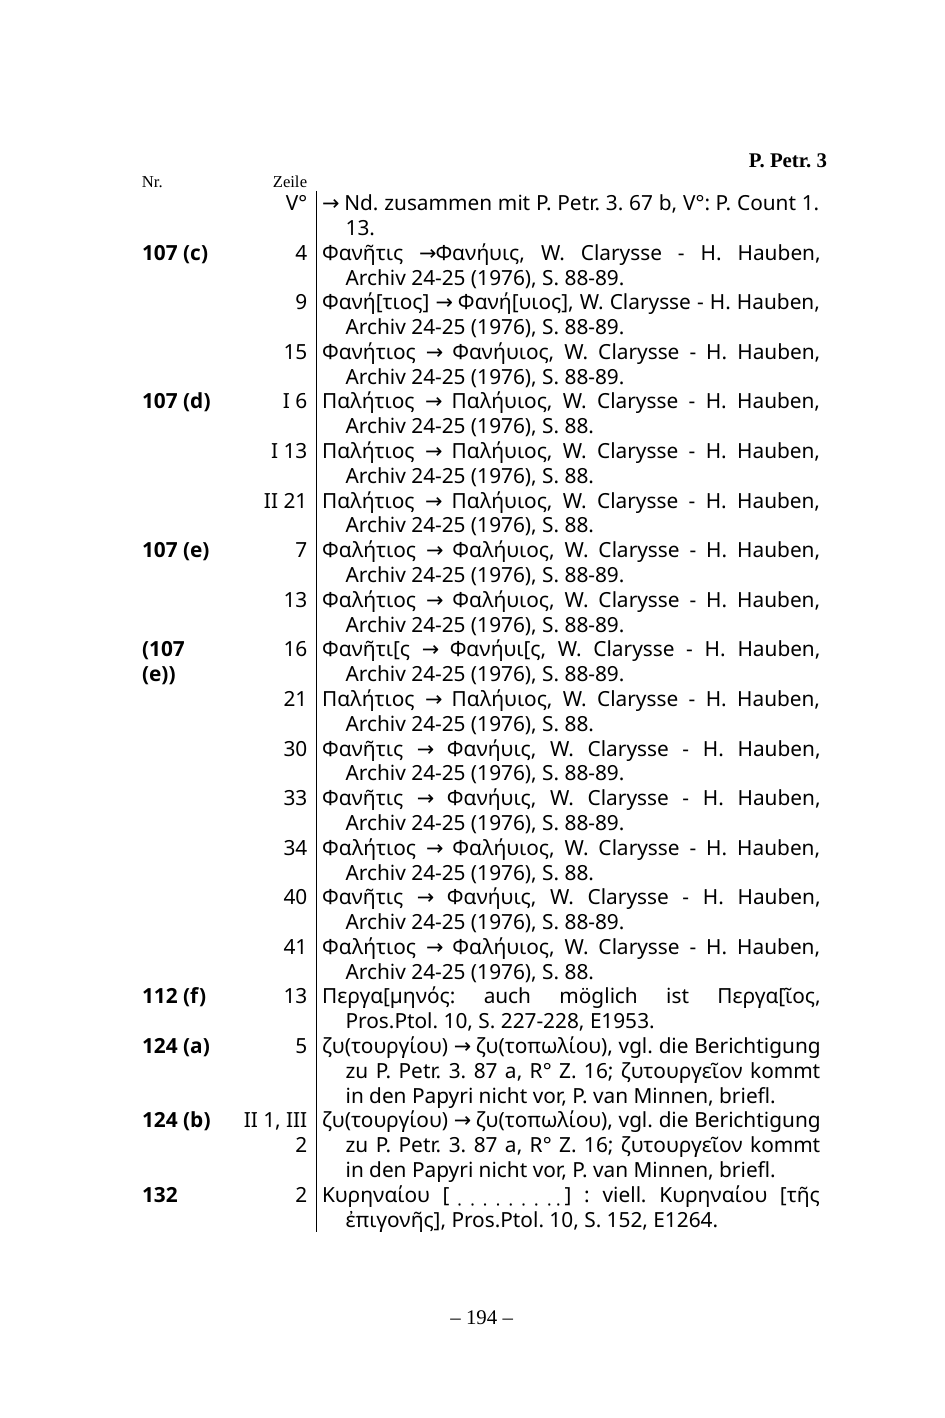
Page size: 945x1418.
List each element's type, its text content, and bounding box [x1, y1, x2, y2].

table_cell [136, 786, 224, 835]
table_cell 2 [224, 1183, 316, 1232]
table_cell [136, 885, 224, 934]
table_cell Φανή[τιος] → Φανή[υιος], W. Clarysse - H. Hauben, Archiv 24-25 (1976), S. 88-89. [317, 290, 827, 339]
table_cell 7 [224, 538, 316, 587]
table_cell (107 (e)) [136, 637, 224, 687]
table_cell Περγα[μηνός: auch möglich ist Περγα[ῖος, Pros.Ptol. 10, S. 227-228, E1953. [317, 984, 827, 1034]
table_cell I 6 [224, 389, 316, 439]
table_cell II 1, III 2 [224, 1108, 316, 1182]
table_cell 112 (f) [136, 984, 224, 1034]
table_cell Παλήτιος → Παλήυιος, W. Clarysse - H. Hauben, Archiv 24-25 (1976), S. 88. [317, 488, 827, 538]
table_cell 5 [224, 1034, 316, 1108]
table_cell [136, 290, 224, 339]
table_cell [136, 736, 224, 786]
table_cell Φανῆτις → Φανήυις, W. Clarysse - H. Hauben, Archiv 24-25 (1976), S. 88-89. [317, 736, 827, 786]
table_cell [136, 588, 224, 637]
table_cell Φανήτιος → Φανήυιος, W. Clarysse - H. Hauben, Archiv 24-25 (1976), S. 88-89. [317, 340, 827, 389]
table_cell Φαλήτιος → Φαλήυιος, W. Clarysse - H. Hauben, Archiv 24-25 (1976), S. 88-89. [317, 538, 827, 587]
table_cell Φαλήτιος → Φαλήυιος, W. Clarysse - H. Hauben, Archiv 24-25 (1976), S. 88. [317, 935, 827, 984]
table_cell 21 [224, 687, 316, 736]
table_cell 124 (b) [136, 1108, 224, 1182]
table_cell 124 (a) [136, 1034, 224, 1108]
table_cell [136, 835, 224, 885]
table_cell Παλήτιος → Παλήυιος, W. Clarysse - H. Hauben, Archiv 24-25 (1976), S. 88. [317, 687, 827, 736]
table_cell [136, 191, 224, 240]
table_cell II 21 [224, 488, 316, 538]
table_cell → Nd. zusammen mit P. Petr. 3. 67 b, V°: P. Count 1. 13. [317, 191, 827, 240]
table_cell Παλήτιος → Παλήυιος, W. Clarysse - H. Hauben, Archiv 24-25 (1976), S. 88. [317, 389, 827, 439]
table_cell [136, 687, 224, 736]
table_cell 4 [224, 240, 316, 290]
table_cell 132 [136, 1183, 224, 1232]
table_cell 107 (e) [136, 538, 224, 587]
table_cell Φανῆτι[ς → Φανήυι[ς, W. Clarysse - H. Hauben, Archiv 24-25 (1976), S. 88-89. [317, 637, 827, 687]
table_cell V° [224, 191, 316, 240]
table_cell 30 [224, 736, 316, 786]
table_cell 40 [224, 885, 316, 934]
table_cell 107 (c) [136, 240, 224, 290]
table_cell Φαλήτιος → Φαλήυιος, W. Clarysse - H. Hauben, Archiv 24-25 (1976), S. 88. [317, 835, 827, 885]
table_cell 16 [224, 637, 316, 687]
table_cell Φανῆτις →Φανήυις, W. Clarysse - H. Hauben, Archiv 24-25 (1976), S. 88-89. [317, 240, 827, 290]
table_cell Φανῆτις → Φανήυις, W. Clarysse - H. Hauben, Archiv 24-25 (1976), S. 88-89. [317, 885, 827, 934]
table_cell ζυ(τουργίου) → ζυ(τοπωλίου), vgl. die Berichtigung zu P. Petr. 3. 87 a, R° Z. 16; ζυτουργεῖον kommt in den Papyri nicht vor, P. van Minnen, briefl. [317, 1034, 827, 1108]
table_cell 9 [224, 290, 316, 339]
table_cell Φανῆτις → Φανήυις, W. Clarysse - H. Hauben, Archiv 24-25 (1976), S. 88-89. [317, 786, 827, 835]
table_cell [136, 488, 224, 538]
table_cell Παλήτιος → Παλήυιος, W. Clarysse - H. Hauben, Archiv 24-25 (1976), S. 88. [317, 439, 827, 488]
table_cell Φαλήτιος → Φαλήυιος, W. Clarysse - H. Hauben, Archiv 24-25 (1976), S. 88-89. [317, 588, 827, 637]
table_cell [136, 935, 224, 984]
table_cell I 13 [224, 439, 316, 488]
table_cell 41 [224, 935, 316, 984]
table_cell Κυρηναίου [ ̣ ̣ ̣ ̣ ̣ ̣ ̣ ̣ ̣] : viell. Κυρηναίου [τῆς ἐπιγονῆς], Pros.Ptol. 10, S. 152, E1264. [317, 1183, 827, 1232]
table_cell 34 [224, 835, 316, 885]
table_cell 13 [224, 984, 316, 1034]
table_cell 15 [224, 340, 316, 389]
table_cell ζυ(τουργίου) → ζυ(τοπωλίου), vgl. die Berichtigung zu P. Petr. 3. 87 a, R° Z. 16; ζυτουργεῖον kommt in den Papyri nicht vor, P. van Minnen, briefl. [317, 1108, 827, 1182]
table_cell [136, 340, 224, 389]
table_cell 107 (d) [136, 389, 224, 439]
table_cell [136, 439, 224, 488]
table_cell 13 [224, 588, 316, 637]
table_cell 33 [224, 786, 316, 835]
